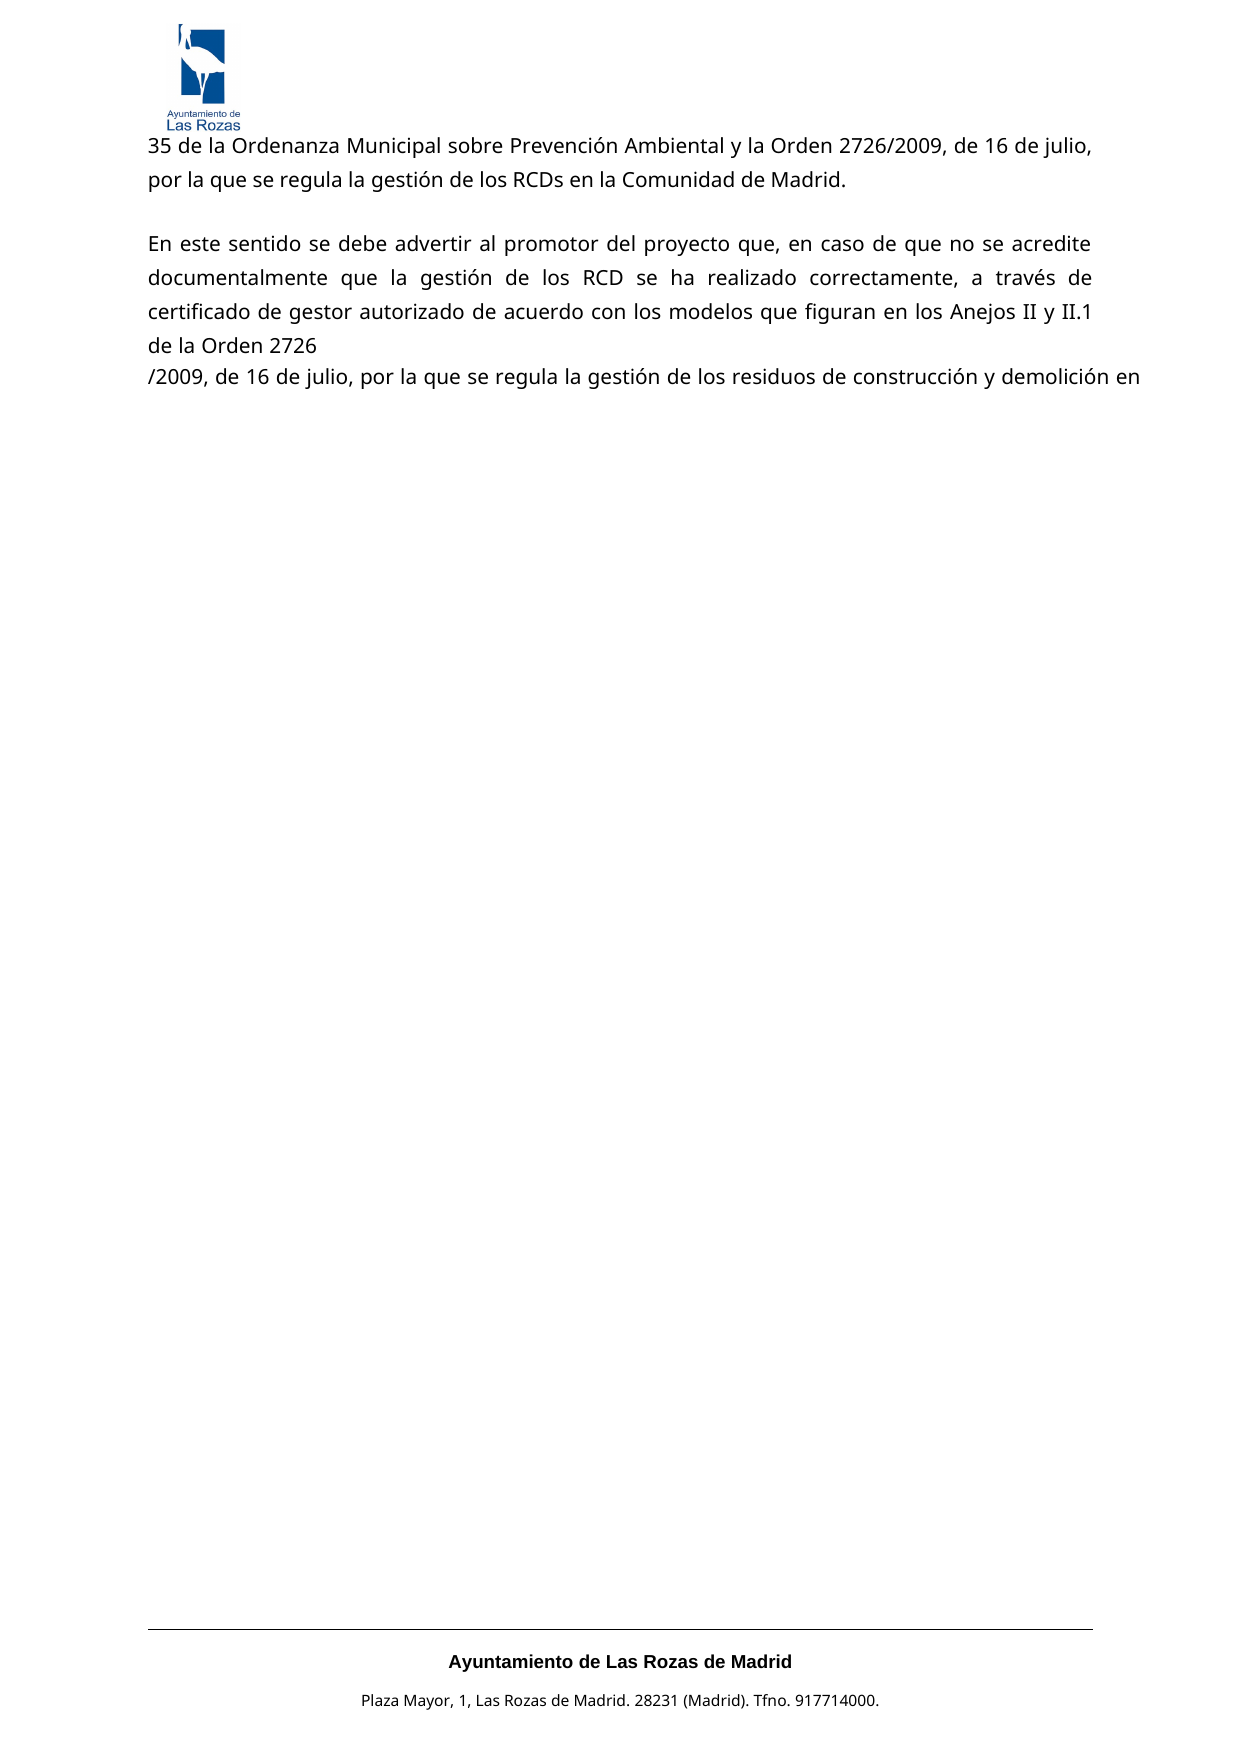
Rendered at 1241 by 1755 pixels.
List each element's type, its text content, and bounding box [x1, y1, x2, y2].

text En este sentido se debe advertir al promotor del proyecto que, en caso de que no se acredite documentalmente que la gestión de los RCD se ha realizado correctamente, a través de certificado de gestor autorizado de acuerdo con los modelos que figuran en los Anejos II y II.1 de la Orden 2726 [148, 229, 1093, 359]
text /2009, de 16 de julio, por la que se regula la gestión de los residuos de construcción y demolición en [148, 365, 1220, 389]
text 35 de la Ordenanza Municipal sobre Prevención Ambiental y la Orden 2726/2009, de 16 de julio, por la que se regula la gestión de los RCDs en la Comunidad de Madrid. [148, 131, 1093, 194]
